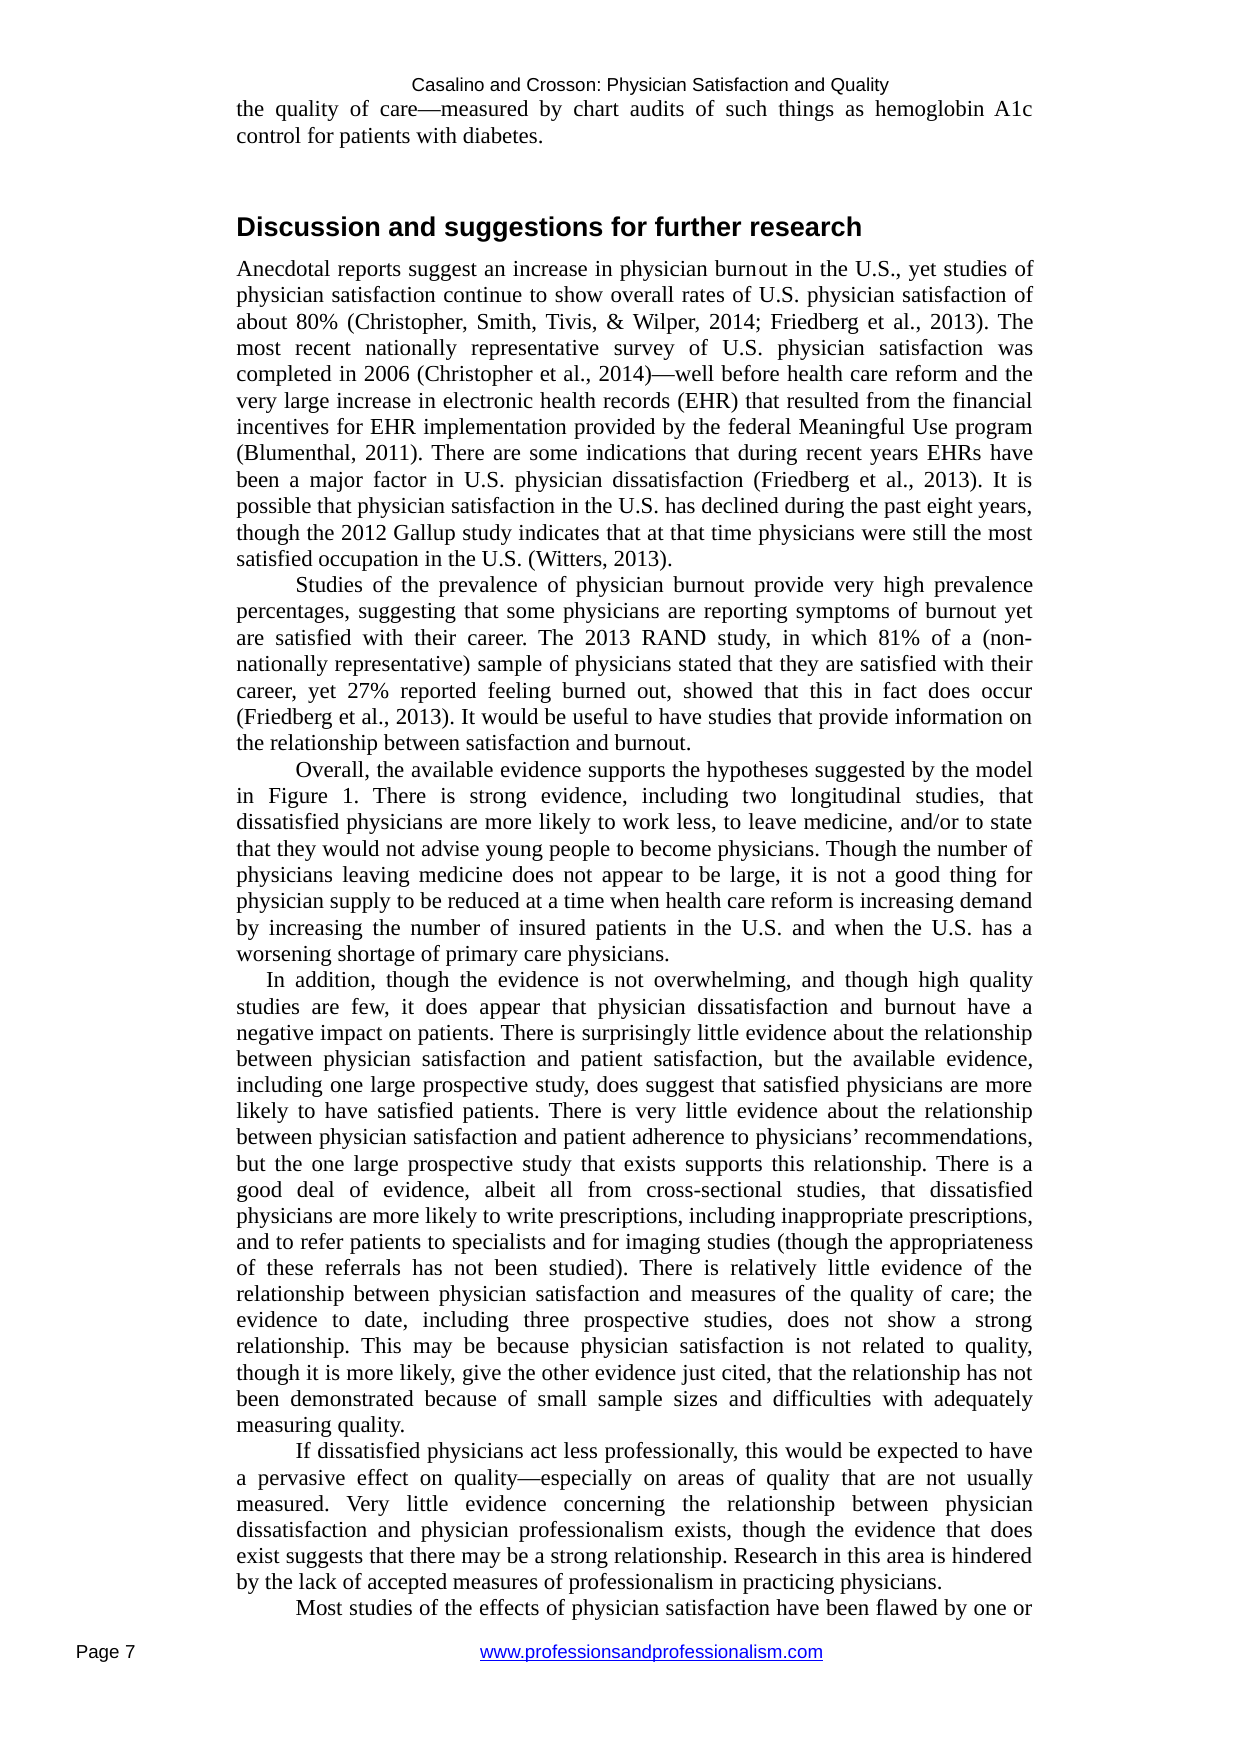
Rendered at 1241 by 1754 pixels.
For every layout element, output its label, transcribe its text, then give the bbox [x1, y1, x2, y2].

text the quality of care—measured by chart audits of such things as hemoglobin A1c control for patients with diabetes. [236, 95, 1034, 148]
text If dissatisfied physicians act less professionally, this would be expected to have a pervasive effect on quality—especially on areas of quality that are not usually measured. Very little evidence concerning the relationship between physician dissatisfaction and physician professionalism exists, though the evidence that does exist suggests that there may be a strong relationship. Research in this area is hindered by the lack of accepted measures of professionalism in practicing physicians. [236, 1437, 1034, 1594]
text In addition, though the evidence is not overwhelming, and though high quality studies are few, it does appear that physician dissatisfaction and burnout have a negative impact on patients. There is surprisingly little evidence about the relationship between physician satisfaction and patient satisfaction, but the available evidence, including one large prospective study, does suggest that satisfied physicians are more likely to have satisfied patients. There is very little evidence about the relationship between physician satisfaction and patient adherence to physicians’ recommendations, but the one large prospective study that exists supports this relationship. There is a good deal of evidence, albeit all from cross-sectional studies, that dissatisfied physicians are more likely to write prescriptions, including inappropriate prescriptions, and to refer patients to specialists and for imaging studies (though the appropriateness of these referrals has not been studied). There is relatively little evidence of the relationship between physician satisfaction and measures of the quality of care; the evidence to date, including three prospective studies, does not show a strong relationship. This may be because physician satisfaction is not related to quality, though it is more likely, give the other evidence just cited, that the relationship has not been demonstrated because of small sample sizes and difficulties with adequately measuring quality. [236, 967, 1034, 1437]
subtitle Discussion and suggestions for further research [236, 211, 1029, 242]
text Most studies of the effects of physician satisfaction have been flawed by one or [236, 1594, 1034, 1621]
text Anecdotal reports suggest an increase in physician burnout in the U.S., yet studies of physician satisfaction continue to show overall rates of U.S. physician satisfaction of about 80% (Christopher, Smith, Tivis, & Wilper, 2014; Friedberg et al., 2013). The most recent nationally representative survey of U.S. physician satisfaction was completed in 2006 (Christopher et al., 2014)—well before health care reform and the very large increase in electronic health records (EHR) that resulted from the financial incentives for EHR implementation provided by the federal Meaningful Use program (Blumenthal, 2011). There are some indications that during recent years EHRs have been a major factor in U.S. physician dissatisfaction (Friedberg et al., 2013). It is possible that physician satisfaction in the U.S. has declined during the past eight years, though the 2012 Gallup study indicates that at that time physicians were still the most satisfied occupation in the U.S. (Witters, 2013). [236, 255, 1034, 571]
text Studies of the prevalence of physician burnout provide very high prevalence percentages, suggesting that some physicians are reporting symptoms of burnout yet are satisfied with their career. The 2013 RAND study, in which 81% of a (non-nationally representative) sample of physicians stated that they are satisfied with their career, yet 27% reported feeling burned out, showed that this in fact does occur (Friedberg et al., 2013). It would be useful to have studies that provide information on the relationship between satisfaction and burnout. [236, 571, 1034, 756]
text Overall, the available evidence supports the hypotheses suggested by the model in Figure 1. There is strong evidence, including two longitudinal studies, that dissatisfied physicians are more likely to work less, to leave medicine, and/or to state that they would not advise young people to become physicians. Though the number of physicians leaving medicine does not appear to be large, it is not a good thing for physician supply to be reduced at a time when health care reform is increasing demand by increasing the number of insured patients in the U.S. and when the U.S. has a worsening shortage of primary care physicians. [236, 756, 1034, 967]
